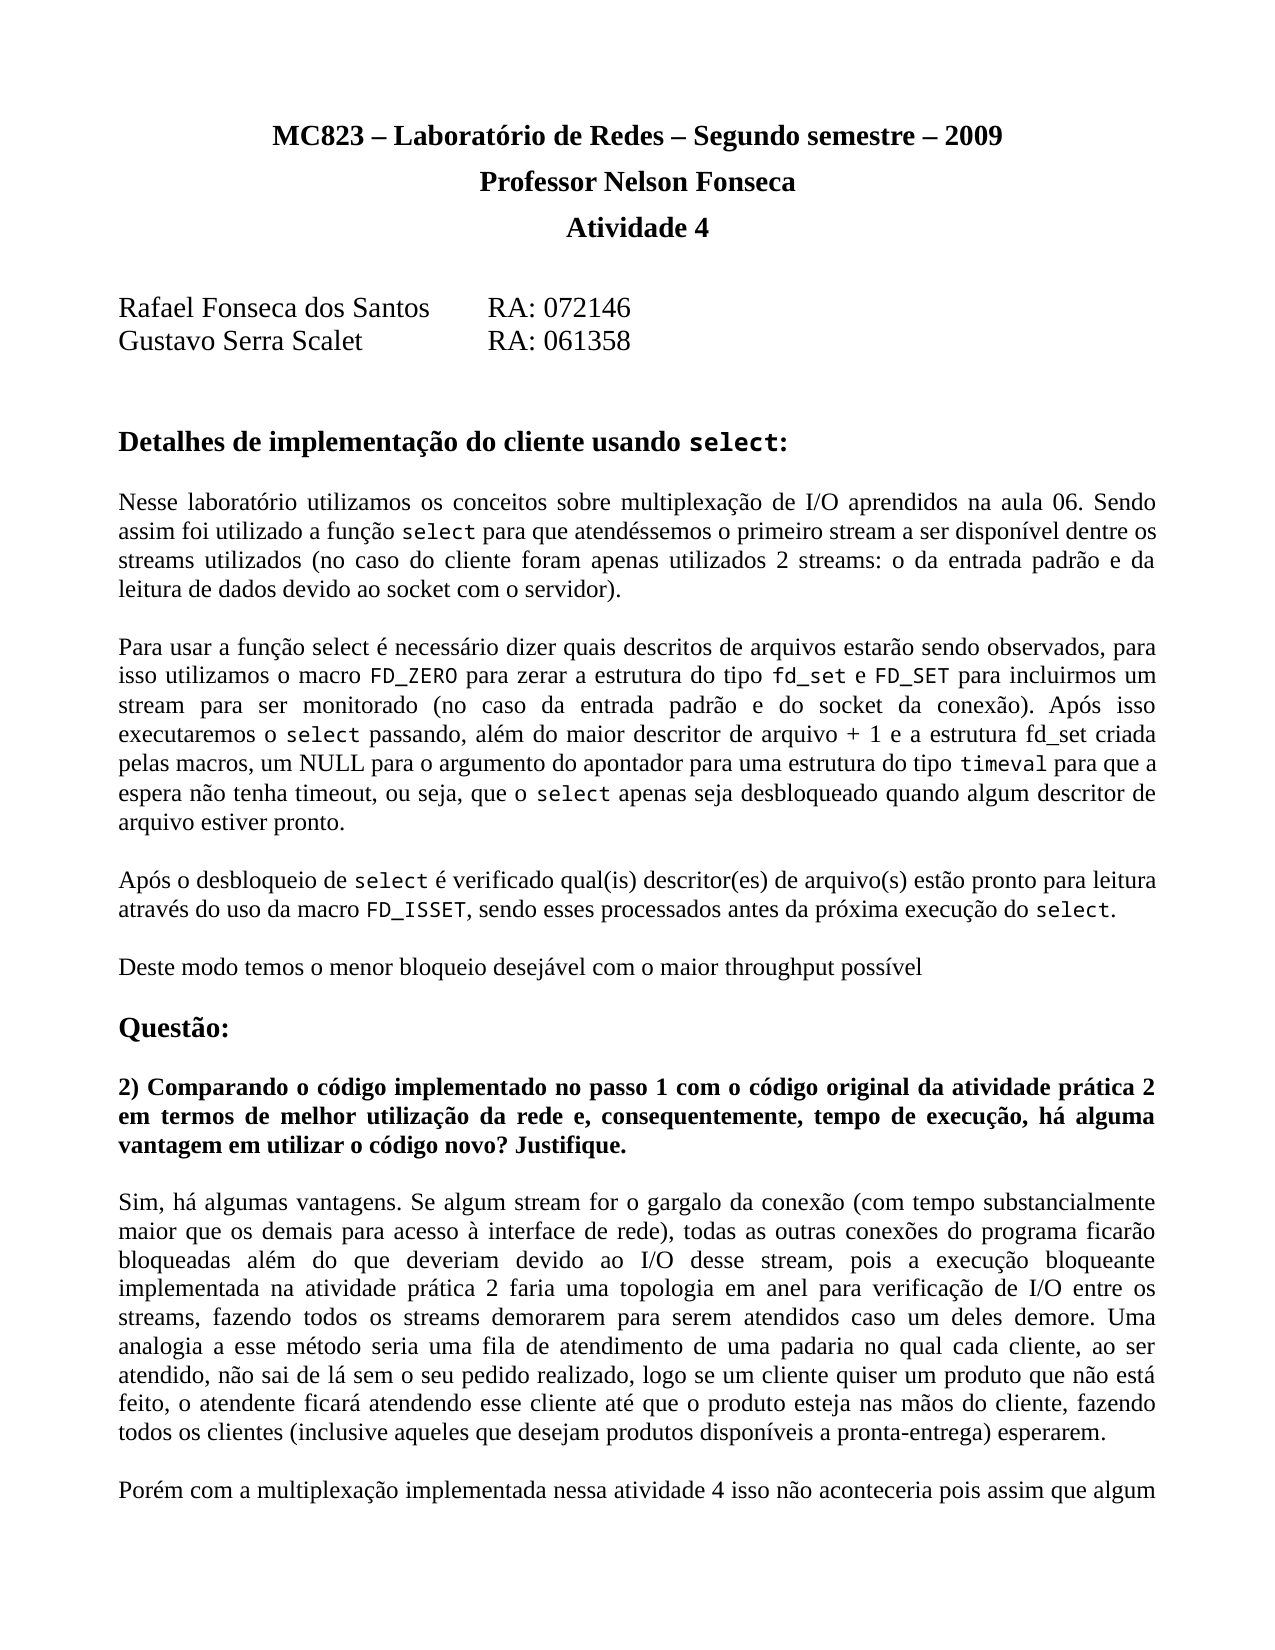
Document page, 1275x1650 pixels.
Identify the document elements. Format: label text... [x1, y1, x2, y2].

text Questão: [118, 1010, 1157, 1043]
text Atividade 4 [118, 210, 1157, 244]
text MC823 – Laboratório de Redes – Segundo semestre – 2009 [118, 118, 1157, 152]
text Nesse laboratório utilizamos os conceitos sobre multiplexação de I/O aprendidos na aula 06. Sendo assim foi utilizado a função select para que atendéssemos o primeiro stream a ser disponível dentre os streams utilizados (no caso do cliente foram apenas utilizados 2 streams: o da entrada padrão e da leitura de dados devido ao socket com o servidor). [118, 487, 1157, 603]
text Deste modo temos o menor bloqueio desejável com o maior throughput possível [118, 952, 1157, 981]
text Detalhes de implementação do cliente usando select: [118, 424, 1157, 458]
text Após o desbloqueio de select é verificado qual(is) descritor(es) de arquivo(s) estão pronto para leitura através do uso da macro FD_ISSET, sendo esses processados antes da próxima execução do select. [118, 865, 1157, 924]
text Para usar a função select é necessário dizer quais descritos de arquivos estarão sendo observados, para isso utilizamos o macro FD_ZERO para zerar a estrutura do tipo fd_set e FD_SET para incluirmos um stream para ser monitorado (no caso da entrada padrão e do socket da conexão). Após isso executaremos o select passando, além do maior descritor de arquivo + 1 e a estrutura fd_set criada pelas macros, um NULL para o argumento do apontador para uma estrutura do tipo timeval para que a espera não tenha timeout, ou seja, que o select apenas seja desbloqueado quando algum descritor de arquivo estiver pronto. [118, 632, 1157, 836]
text Professor Nelson Fonseca [118, 164, 1157, 198]
text 2) Comparando o código implementado no passo 1 com o código original da atividade prática 2 em termos de melhor utilização da rede e, consequentemente, tempo de execução, há alguma vantagem em utilizar o código novo? Justifique. [118, 1072, 1157, 1158]
text Gustavo Serra Scalet RA: 061358 [118, 323, 1157, 357]
text Sim, há algumas vantagens. Se algum stream for o gargalo da conexão (com tempo substancialmente maior que os demais para acesso à interface de rede), todas as outras conexões do programa ficarão bloqueadas além do que deveriam devido ao I/O desse stream, pois a execução bloqueante implementada na atividade prática 2 faria uma topologia em anel para verificação de I/O entre os streams, fazendo todos os streams demorarem para serem atendidos caso um deles demore. Uma analogia a esse método seria uma fila de atendimento de uma padaria no qual cada cliente, ao ser atendido, não sai de lá sem o seu pedido realizado, logo se um cliente quiser um produto que não está feito, o atendente ficará atendendo esse cliente até que o produto esteja nas mãos do cliente, fazendo todos os clientes (inclusive aqueles que desejam produtos disponíveis a pronta-entrega) esperarem. [118, 1187, 1157, 1446]
text Porém com a multiplexação implementada nessa atividade 4 isso não aconteceria pois assim que algum [118, 1475, 1157, 1503]
text Rafael Fonseca dos Santos RA: 072146 [118, 290, 1157, 323]
